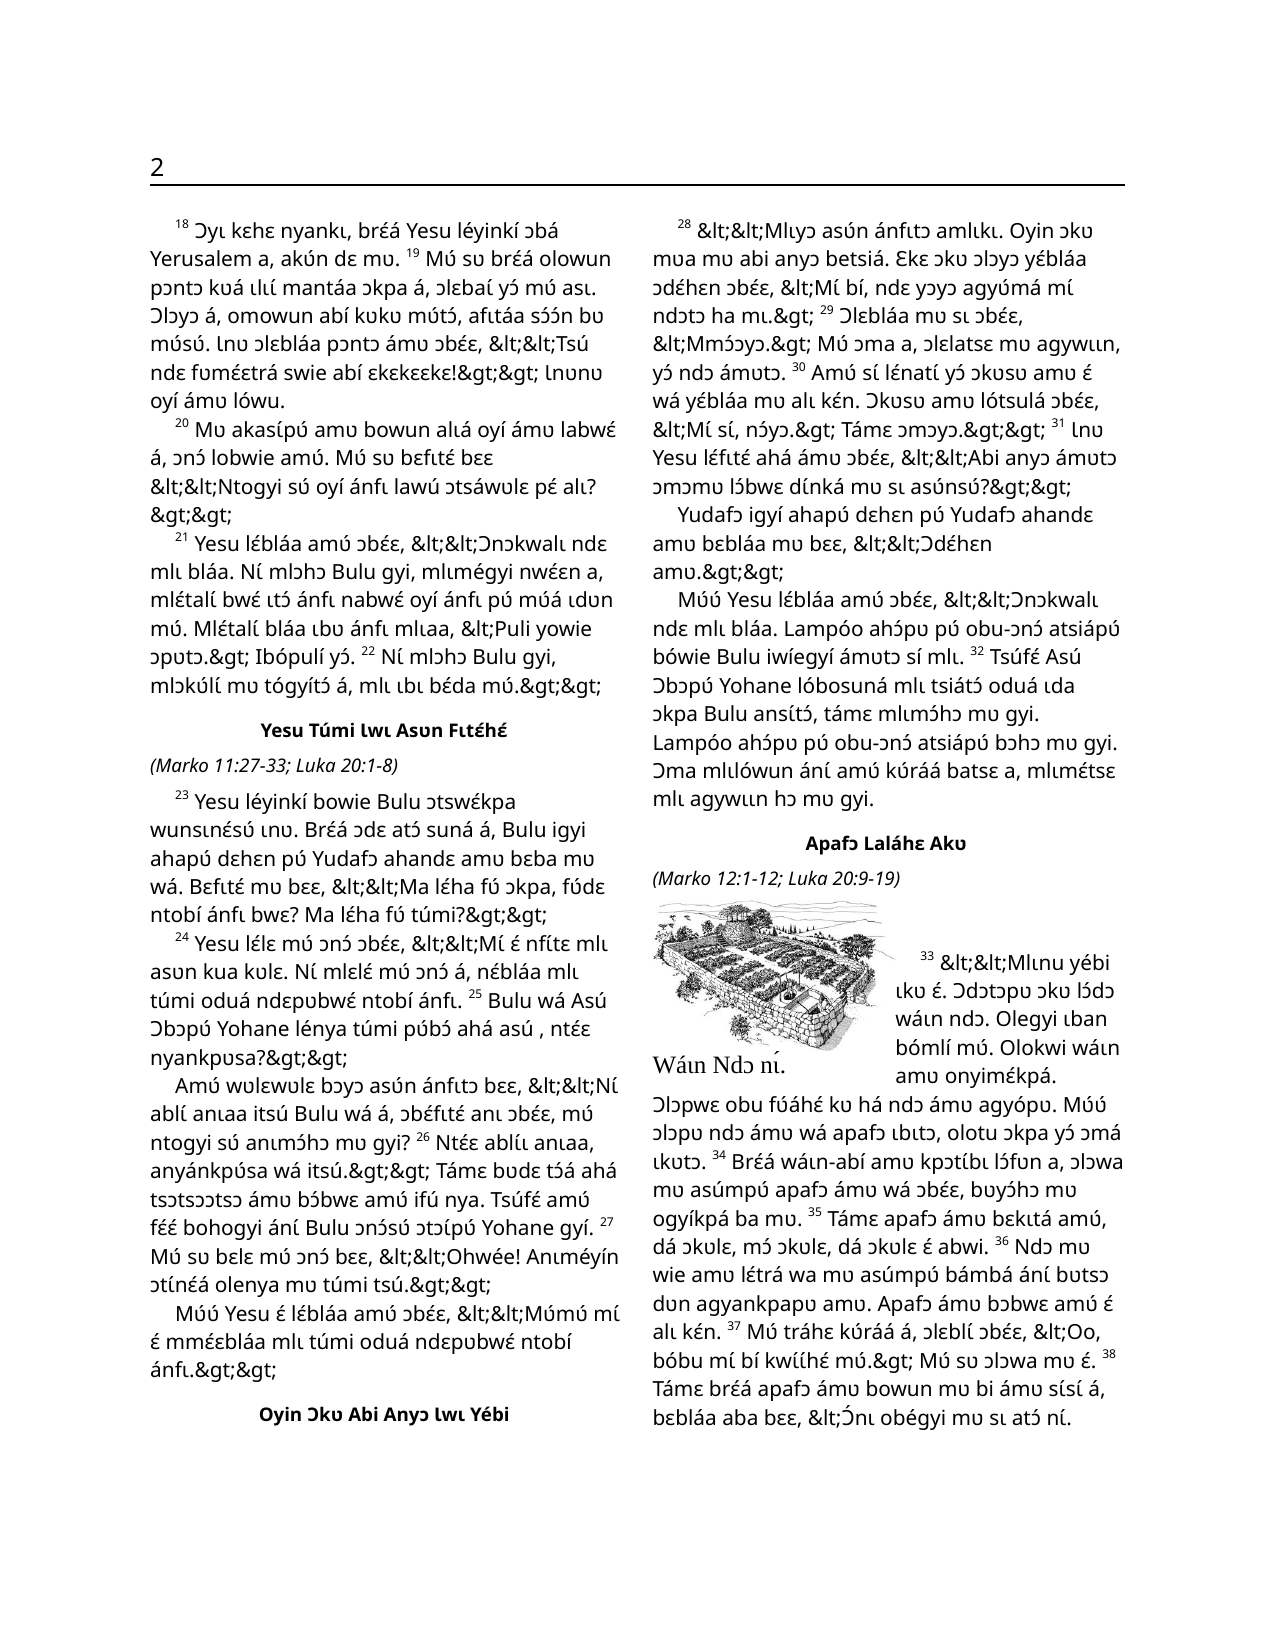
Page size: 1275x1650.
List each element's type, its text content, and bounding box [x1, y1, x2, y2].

text Mʋ́ʋ́ Yesu lɛ́bláa amʋ́ ɔbɛ́ɛ, &lt;&lt;Ɔnɔkwalɩ ndɛ mlɩ bláa. Lampóo ahɔ́pʋ pʋ́ obu-ɔnɔ́ atsiápʋ́ bówie Bulu iwíegyí ámʋtɔ sí mlɩ. 32 Tsúfɛ́ Asú Ɔbɔpʋ́ Yohane lóbosuná mlɩ tsiátɔ́ oduá ɩda ɔkpa Bulu ansɩ́tɔ́, támɛ mlɩmɔ́hɔ mʋ gyi. Lampóo ahɔ́pʋ pʋ́ obu-ɔnɔ́ atsiápʋ́ bɔhɔ mʋ gyi. Ɔma mlɩlówun ánɩ́ amʋ́ kʋ́ráá batsɛ a, mlɩmɛ́tsɛ mlɩ agywɩɩn hɔ mʋ gyi. [652, 586, 1125, 813]
text (Marko 12:1-12; Luka 20:9-19) [652, 873, 1125, 899]
text 23 Yesu léyinkí bowie Bulu ɔtswɛ́kpa wunsɩnɛ́sʋ́ ɩnʋ. Brɛ́á ɔdɛ atɔ́ suná á, Bulu igyi ahapʋ́ dɛhɛn pʋ́ Yudafɔ ahandɛ amʋ bɛba mʋ wá. Bɛfɩtɛ́ mʋ bɛɛ, &lt;&lt;Ma lɛ́ha fʋ́ ɔkpa, fʋ́dɛ ntobí ánfɩ bwɛ? Ma lɛ́ha fʋ́ túmi?&gt;&gt; [150, 787, 623, 929]
text Wáɩn Ndɔ nɩ́. [652, 1051, 895, 1079]
text (Marko 11:27-33; Luka 20:1-8) [150, 759, 623, 786]
text 28 &lt;&lt;Mlɩyɔ asʋ́n ánfɩtɔ amlɩkɩ. Oyin ɔkʋ mʋa mʋ abi anyɔ betsiá. Ɛkɛ ɔkʋ ɔlɔyɔ yɛ́bláa ɔdɛ́hɛn ɔbɛ́ɛ, &lt;Mɩ́ bí, ndɛ yɔyɔ agyʋ́má mɩ́ ndɔtɔ ha mɩ.&gt; 29 Ɔlɛbláa mʋ sɩ ɔbɛ́ɛ, &lt;Mmɔ́ɔyɔ.&gt; Mʋ́ ɔma a, ɔlɛlatsɛ mʋ agywɩɩn, yɔ́ ndɔ ámʋtɔ. 30 Amʋ́ sɩ́ lɛ́natɩ́ yɔ́ ɔkʋsʋ amʋ ɛ́ wá yɛ́bláa mʋ alɩ kɛ́n. Ɔkʋsʋ amʋ lótsulá ɔbɛ́ɛ, &lt;Mɩ́ sɩ́, nɔ́yɔ.&gt; Támɛ ɔmɔyɔ.&gt;&gt; 31 Ɩnʋ Yesu lɛ́fɩtɛ́ ahá ámʋ ɔbɛ́ɛ, &lt;&lt;Abi anyɔ ámʋtɔ ɔmɔmʋ lɔ́bwɛ dɩ́nká mʋ sɩ asʋ́nsʋ́?&gt;&gt; [652, 216, 1125, 500]
text 24 Yesu lɛ́lɛ mʋ́ ɔnɔ́ ɔbɛ́ɛ, &lt;&lt;Mɩ́ ɛ́ nfɩ́tɛ mlɩ asʋn kua kʋlɛ. Nɩ́ mlɛlɛ́ mʋ́ ɔnɔ́ á, nɛ́bláa mlɩ túmi oduá ndɛpʋbwɛ́ ntobí ánfɩ. 25 Bulu wá Asú Ɔbɔpʋ́ Yohane lénya túmi pʋ́bɔ́ ahá asú , ntɛ́ɛ nyankpʋsa?&gt;&gt; [150, 929, 623, 1071]
text 18 Ɔyɩ kɛhɛ nyankɩ, brɛ́á Yesu léyinkí ɔbá Yerusalem a, akʋ́n dɛ mʋ. 19 Mʋ́ sʋ brɛ́á olowun pɔntɔ kʋá ɩlɩɩ́ mantáa ɔkpa á, ɔlɛbaɩ́ yɔ́ mʋ́ asɩ. Ɔlɔyɔ á, omowun abí kʋkʋ mʋ́tɔ́, afɩtáa sɔ́ɔ́n bʋ mʋ́sʋ́. Ɩnʋ ɔlɛbláa pɔntɔ ámʋ ɔbɛ́ɛ, &lt;&lt;Tsú ndɛ fʋmɛ́ɛtrá swie abí ɛkɛkɛɛkɛ!&gt;&gt; Ɩnʋnʋ oyí ámʋ lówu. [150, 216, 623, 415]
text Mʋ́ʋ́ Yesu ɛ́ lɛ́bláa amʋ́ ɔbɛ́ɛ, &lt;&lt;Mʋ́mʋ́ mɩ́ ɛ́ mmɛ́ɛbláa mlɩ túmi oduá ndɛpʋbwɛ́ ntobí ánfɩ.&gt;&gt; [150, 1299, 623, 1384]
text 33 &lt;&lt;Mlɩnu yébi ɩkʋ ɛ́. Ɔdɔtɔpʋ ɔkʋ lɔ́dɔ wáɩn ndɔ. Olegyi ɩban bómlí mʋ́. Olokwi wáɩn amʋ onyimɛ́kpá. Ɔlɔpwɛ obu fʋ́áhɛ́ kʋ há ndɔ ámʋ agyópʋ. Mʋ́ʋ́ ɔlɔpʋ ndɔ ámʋ wá apafɔ ɩbɩtɔ, olotu ɔkpa yɔ́ ɔmá ɩkʋtɔ. 34 Brɛ́á wáɩn-abí amʋ kpɔtɩ́bɩ lɔ́fʋn a, ɔlɔwa mʋ asúmpʋ́ apafɔ ámʋ wá ɔbɛ́ɛ, bʋyɔ́hɔ mʋ ogyíkpá ba mʋ. 35 Támɛ apafɔ ámʋ bɛkɩtá amʋ́, dá ɔkʋlɛ, mɔ́ ɔkʋlɛ, dá ɔkʋlɛ ɛ́ abwi. 36 Ndɔ mʋ wie amʋ lɛ́trá wa mʋ asúmpʋ́ bámbá ánɩ́ bʋtsɔ dʋn agyankpapʋ amʋ. Apafɔ ámʋ bɔbwɛ amʋ́ ɛ́ alɩ kɛ́n. 37 Mʋ́ tráhɛ kʋ́ráá á, ɔlɛblɩ́ ɔbɛ́ɛ, &lt;Oo, bóbu mɩ́ bí kwɩ́ɩ́hɛ́ mʋ́.&gt; Mʋ́ sʋ ɔlɔwa mʋ ɛ́. 38 Támɛ brɛ́á apafɔ ámʋ bowun mʋ bi ámʋ sɩ́sɩ́ á, bɛbláa aba bɛɛ, &lt;Ɔ́nɩ obégyi mʋ sɩ atɔ́ nɩ́. [652, 948, 1125, 1431]
text Yesu Túmi Ɩwɩ Asʋn Fɩtɛ́hɛ́ [150, 700, 623, 752]
text Apafɔ Laláhɛ Akʋ [652, 814, 1125, 866]
picture [652, 900, 896, 1051]
text Amʋ́ wʋlɛwʋlɛ bɔyɔ asʋ́n ánfɩtɔ bɛɛ, &lt;&lt;Nɩ́ ablɩ́ anɩaa itsú Bulu wá á, ɔbɛ́fɩtɛ́ anɩ ɔbɛ́ɛ, mʋ́ ntogyi sʋ́ anɩmɔ́hɔ mʋ gyi? 26 Ntɛ́ɛ ablɩ́ɩ anɩaa, anyánkpʋ́sa wá itsú.&gt;&gt; Támɛ bʋdɛ tɔ́á ahá tsɔtsɔɔtsɔ ámʋ bɔ́bwɛ amʋ́ ifú nya. Tsúfɛ́ amʋ́ fɛ́ɛ́ bohogyi ánɩ́ Bulu ɔnɔ́sʋ́ ɔtɔɩ́pʋ́ Yohane gyí. 27 Mʋ́ sʋ bɛlɛ mʋ́ ɔnɔ́ bɛɛ, &lt;&lt;Ohwée! Anɩméyín ɔtɩ́nɛ́á olenya mʋ túmi tsú.&gt;&gt; [150, 1071, 623, 1299]
text Yudafɔ igyí ahapʋ́ dɛhɛn pʋ́ Yudafɔ ahandɛ amʋ bɛbláa mʋ bɛɛ, &lt;&lt;Ɔdɛ́hɛn amʋ.&gt;&gt; [652, 500, 1125, 586]
text Oyin Ɔkʋ Abi Anyɔ Ɩwɩ Yébi [150, 1385, 623, 1436]
text 21 Yesu lɛ́bláa amʋ́ ɔbɛ́ɛ, &lt;&lt;Ɔnɔkwalɩ ndɛ mlɩ bláa. Nɩ́ mlɔhɔ Bulu gyi, mlɩmégyi nwɛ́ɛn a, mlɛ́talɩ́ bwɛ́ ɩtɔ́ ánfɩ nabwɛ́ oyí ánfɩ pʋ́ mʋ́á ɩdʋn mʋ́. Mlɛ́talɩ́ bláa ɩbʋ ánfɩ mlɩaa, &lt;Puli yowie ɔpʋtɔ.&gt; Ibópulí yɔ́. 22 Nɩ́ mlɔhɔ Bulu gyi, mlɔkʋ́lɩ́ mʋ tógyítɔ́ á, mlɩ ɩbɩ bɛ́da mʋ́.&gt;&gt; [150, 529, 623, 699]
text 20 Mʋ akasɩ́pʋ́ amʋ bowun alɩá oyí ámʋ labwɛ́ á, ɔnɔ́ lobwie amʋ́. Mʋ́ sʋ bɛfɩtɛ́ bɛɛ &lt;&lt;Ntogyi sʋ́ oyí ánfɩ lawú ɔtsáwʋlɛ pɛ́ alɩ?&gt;&gt; [150, 415, 623, 529]
